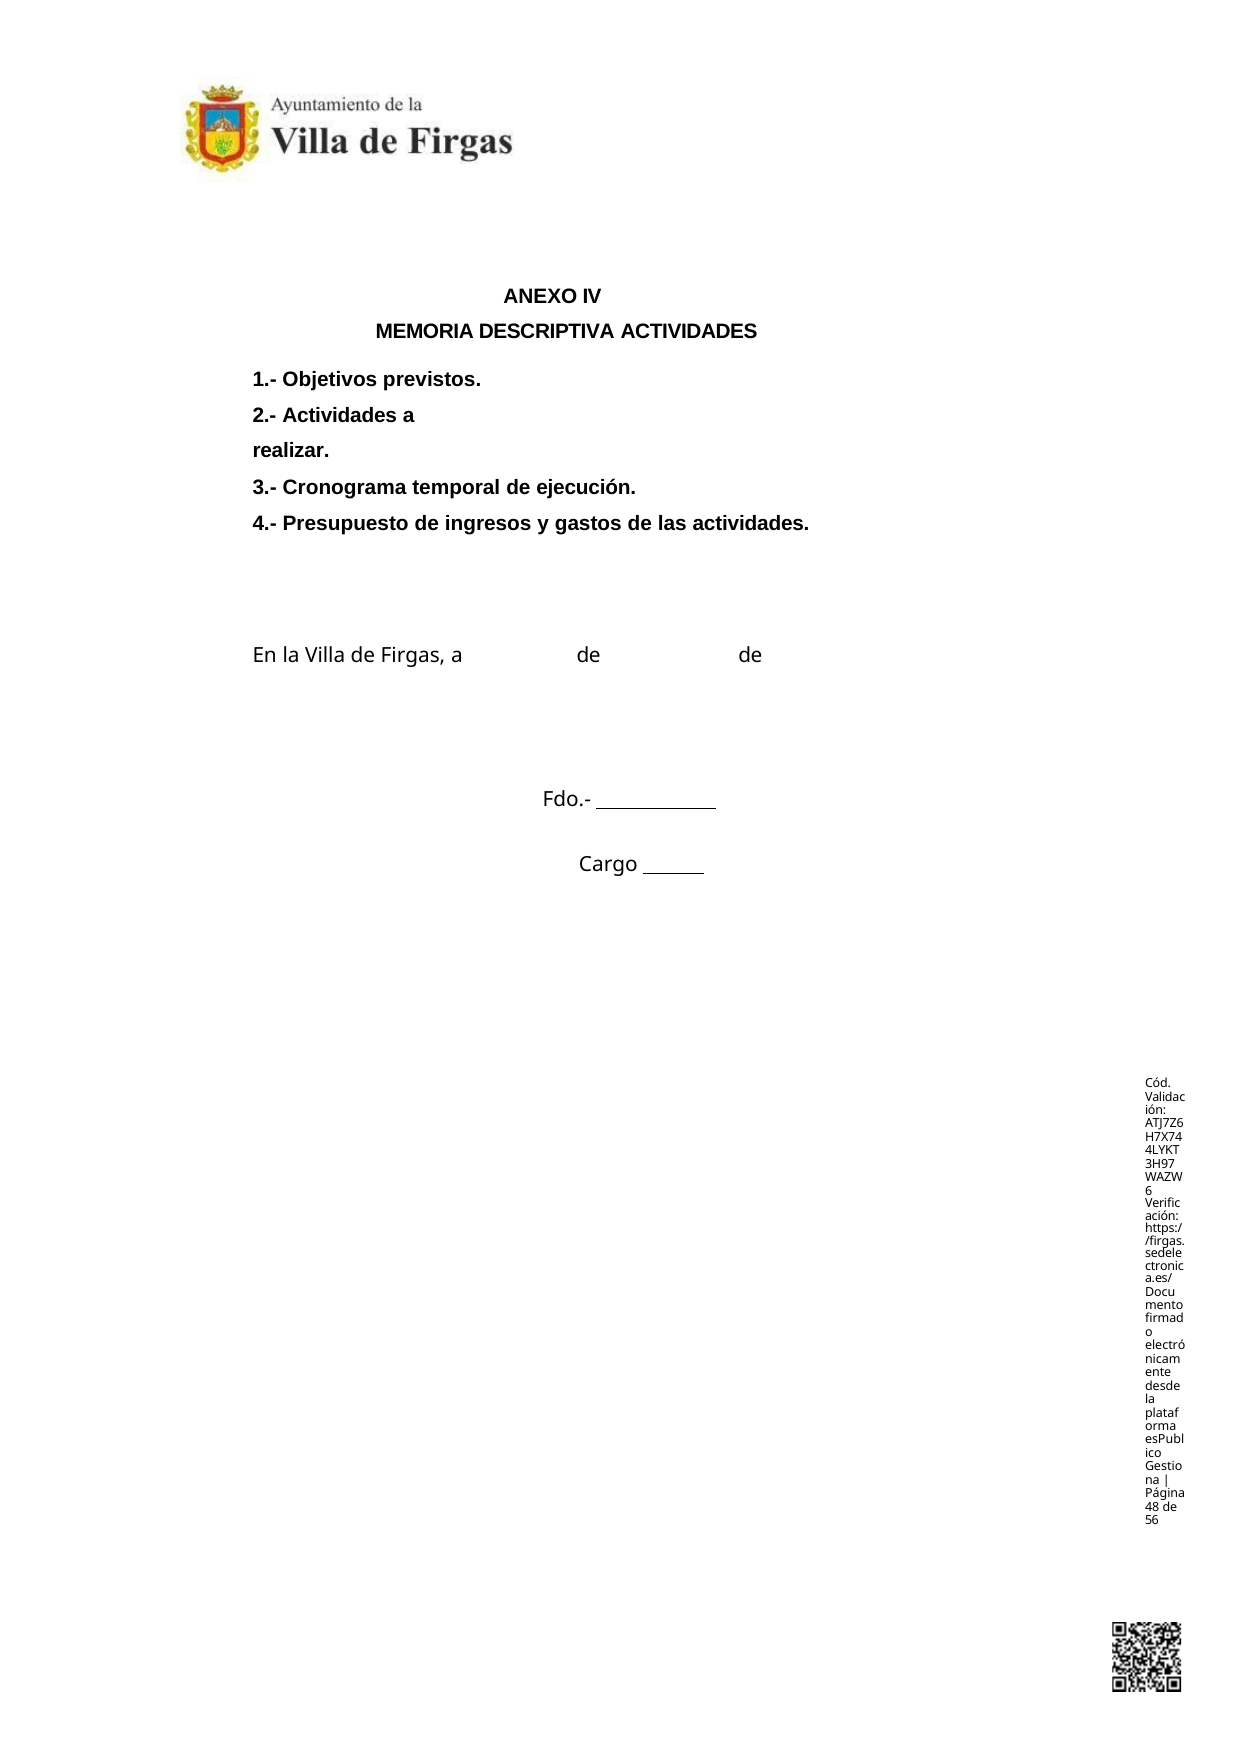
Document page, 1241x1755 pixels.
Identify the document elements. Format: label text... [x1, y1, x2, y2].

text 4.- Presupuesto de ingresos y gastos de las actividades. [252, 511, 1196, 535]
text 1.- Objetivos previstos. 2.- Actividades a realizar. [252, 366, 497, 462]
text Cód. Validación: ATJ7Z6H7X744LYKT3H97WAZW6 [1145, 1077, 1186, 1198]
text Verificación: https://firgas.sedelectronica.es/ [1145, 1198, 1186, 1285]
text Fdo.- [148, 784, 1111, 813]
subtitle MEMORIA DESCRIPTIVA ACTIVIDADES [375, 318, 1196, 342]
text Cargo [148, 849, 1134, 878]
text 3.- Cronograma temporal de ejecución. [252, 475, 1196, 499]
text Documento firmado electrónicamente desde la plataforma esPublico Gestiona | Página 48 de 56 [1145, 1285, 1186, 1527]
text En la Villa de Firgas, a de de [252, 640, 1196, 668]
